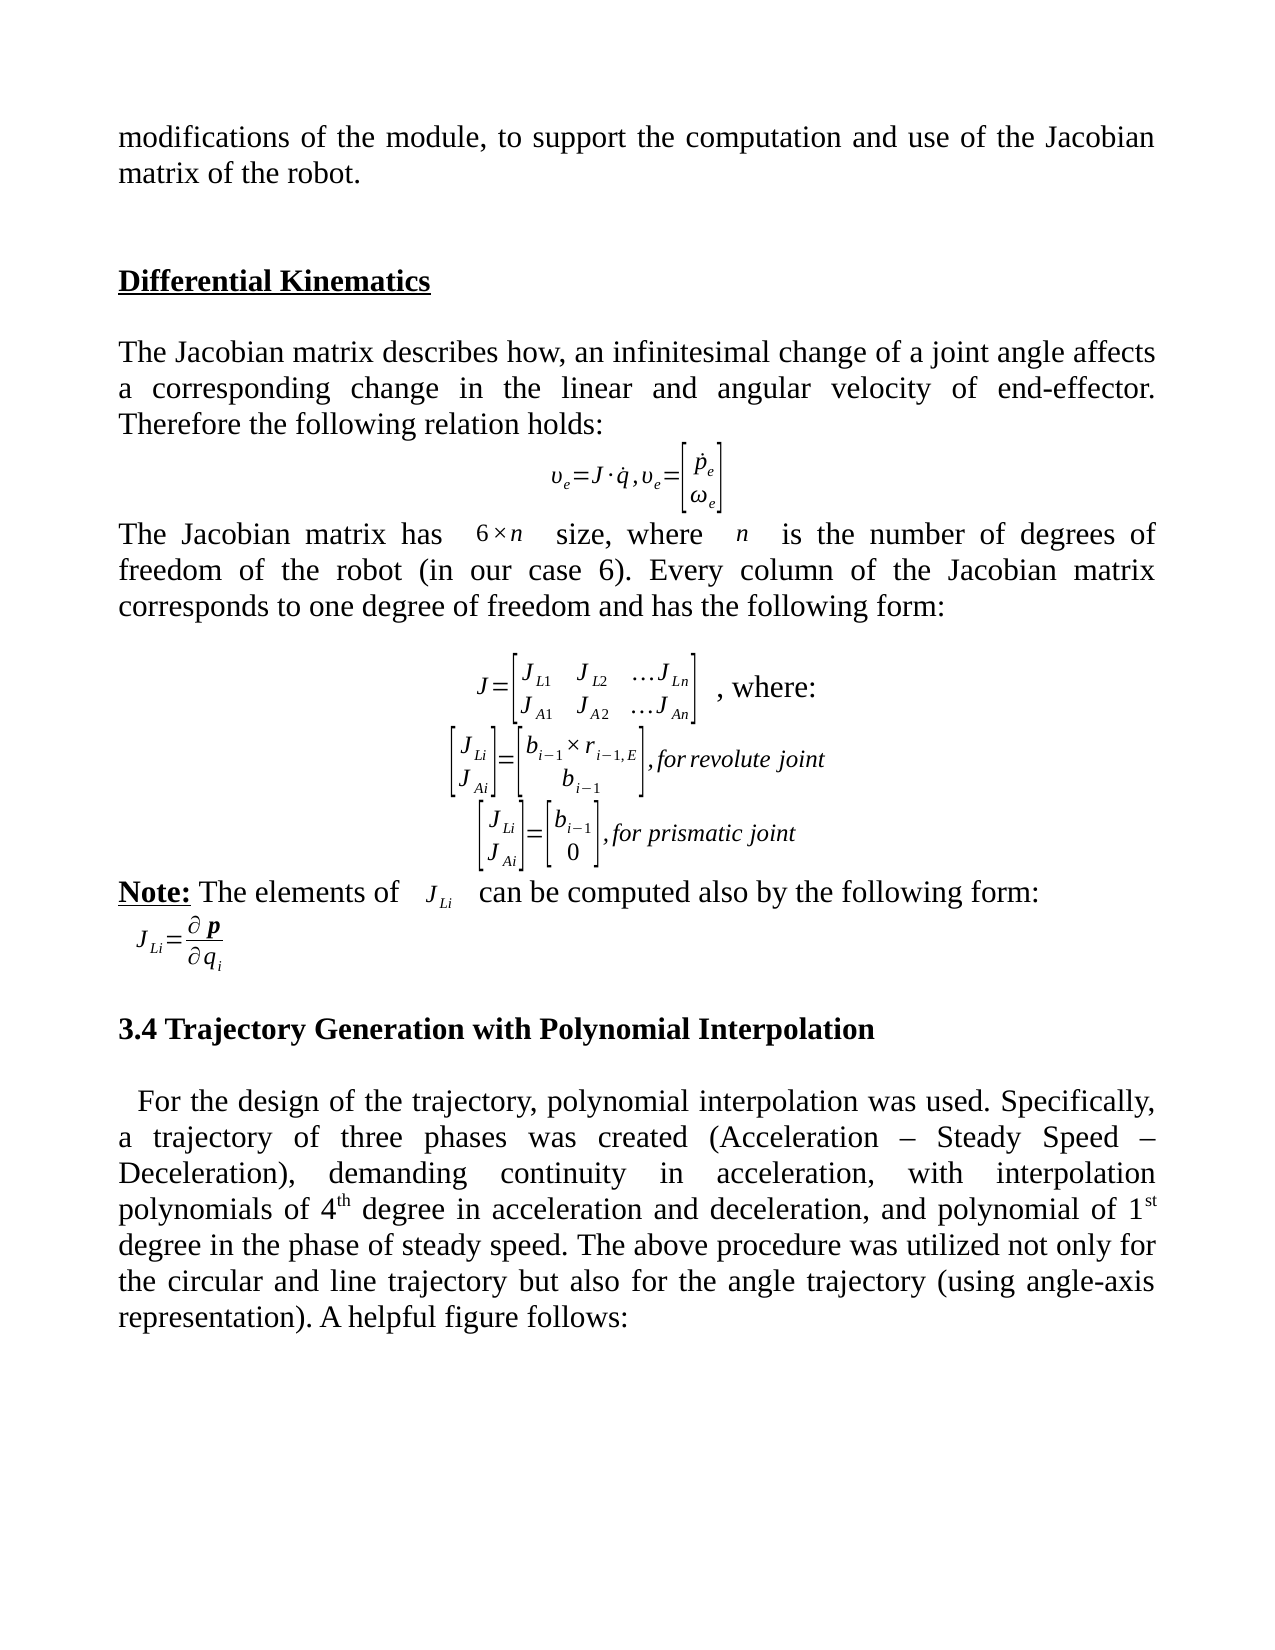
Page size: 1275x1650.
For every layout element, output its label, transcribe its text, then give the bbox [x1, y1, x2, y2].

text The Jacobian matrix describes how, an infinitesimal change of a joint angle affects a corresponding change in the linear and angular velocity of end-effector. Therefore the following relation holds: [118, 334, 1157, 442]
text modifications of the module, to support the computation and use of the Jacobian matrix of the robot. [118, 118, 1157, 190]
list , where: [118, 652, 1157, 726]
text The Jacobian matrix has size, where is the number of degrees of freedom of the robot (in our case 6). Every column of the Jacobian matrix corresponds to one degree of freedom and has the following form: [118, 515, 1157, 623]
list Note: The elements of can be computed also by the following form: [118, 873, 1157, 912]
text 3.4 Trajectory Generation with Polynomial Interpolation [118, 1010, 1157, 1046]
text Differential Kinematics [118, 262, 1157, 298]
text For the design of the trajectory, polynomial interpolation was used. Specifically, a trajectory of three phases was created (Acceleration – Steady Speed – Deceleration), demanding continuity in acceleration, with interpolation polynomials of 4th degree in acceleration and deceleration, and polynomial of 1st degree in the phase of steady speed. The above procedure was utilized not only for the circular and line trajectory but also for the angle trajectory (using angle-axis representation). A helpful figure follows: [118, 1082, 1157, 1334]
